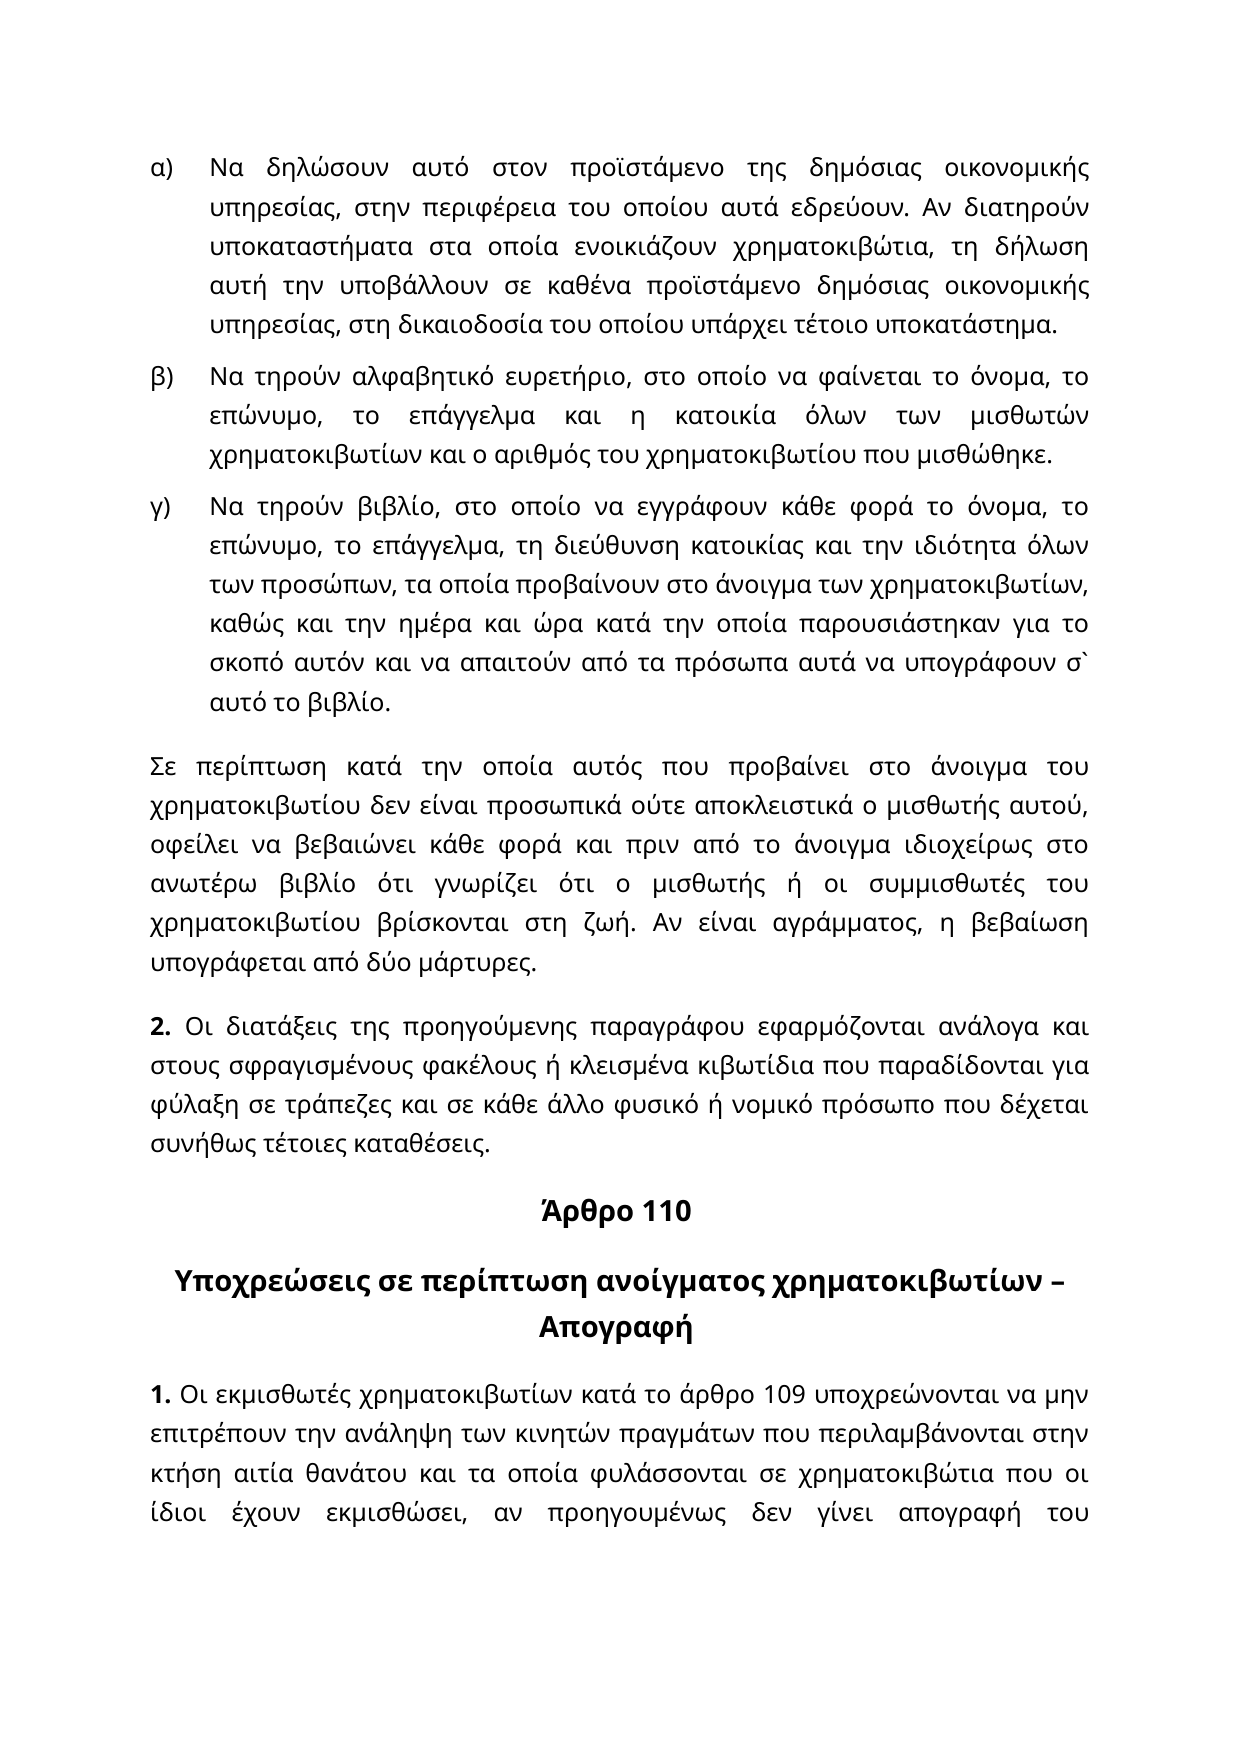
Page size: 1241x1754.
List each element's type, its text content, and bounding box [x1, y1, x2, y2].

subtitle Υποχρεώσεις σε περίπτωση ανοίγματος χρηματοκιβωτίων – Απογραφή [150, 1261, 1090, 1346]
list γ) Να τηρούν βιβλίο, στο οποίο να εγγράφουν κάθε φορά το όνομα, το επώνυμο, το επάγγελμα, τη διεύθυνση κατοικίας και την ιδιότητα όλων των προσώπων, τα οποία προβαίνουν στο άνοιγμα των χρηματοκιβωτίων, καθώς και την ημέρα και ώρα κατά την οποία παρουσιάστηκαν για το σκοπό αυτόν και να απαιτούν από τα πρόσωπα αυτά να υπογράφουν σ` αυτό το βιβλίο. [150, 488, 1090, 718]
text Σε περίπτωση κατά την οποία αυτός που προβαίνει στο άνοιγμα του χρηματοκιβωτίου δεν είναι προσωπικά ούτε αποκλειστικά ο μισθωτής αυτού, οφείλει να βεβαιώνει κάθε φορά και πριν από το άνοιγμα ιδιοχείρως στο ανωτέρω βιβλίο ότι γνωρίζει ότι ο μισθωτής ή οι συμμισθωτές του χρηματοκιβωτίου βρίσκονται στη ζωή. Αν είναι αγράμματος, η βεβαίωση υπογράφεται από δύο μάρτυρες. [150, 748, 1090, 978]
text 2. Οι διατάξεις της προηγούμενης παραγράφου εφαρμόζονται ανάλογα και στους σφραγισμένους φακέλους ή κλεισμένα κιβωτίδια που παραδίδονται για φύλαξη σε τράπεζες και σε κάθε άλλο φυσικό ή νομικό πρόσωπο που δέχεται συνήθως τέτοιες καταθέσεις. [150, 1008, 1090, 1160]
list β) Να τηρούν αλφαβητικό ευρετήριο, στο οποίο να φαίνεται το όνομα, το επώνυμο, το επάγγελμα και η κατοικία όλων των μισθωτών χρηματοκιβωτίων και ο αριθμός του χρηματοκιβωτίου που μισθώθηκε. [150, 358, 1090, 471]
text 1. Οι εκμισθωτές χρηματοκιβωτίων κατά το άρθρο 109 υποχρεώνονται να μην επιτρέπουν την ανάληψη των κινητών πραγμάτων που περιλαμβάνονται στην κτήση αιτία θανάτου και τα οποία φυλάσσονται σε χρηματοκιβώτια που οι ίδιοι έχουν εκμισθώσει, αν προηγουμένως δεν γίνει απογραφή του [150, 1377, 1090, 1528]
subtitle Άρθρο 110 [150, 1190, 1090, 1230]
list α) Να δηλώσουν αυτό στον προϊστάμενο της δημόσιας οικονομικής υπηρεσίας, στην περιφέρεια του οποίου αυτά εδρεύουν. Αν διατηρούν υποκαταστήματα στα οποία ενοικιάζουν χρηματοκιβώτια, τη δήλωση αυτή την υποβάλλουν σε καθένα προϊστάμενο δημόσιας οικονομικής υπηρεσίας, στη δικαιοδοσία του οποίου υπάρχει τέτοιο υποκατάστημα. [150, 150, 1090, 341]
